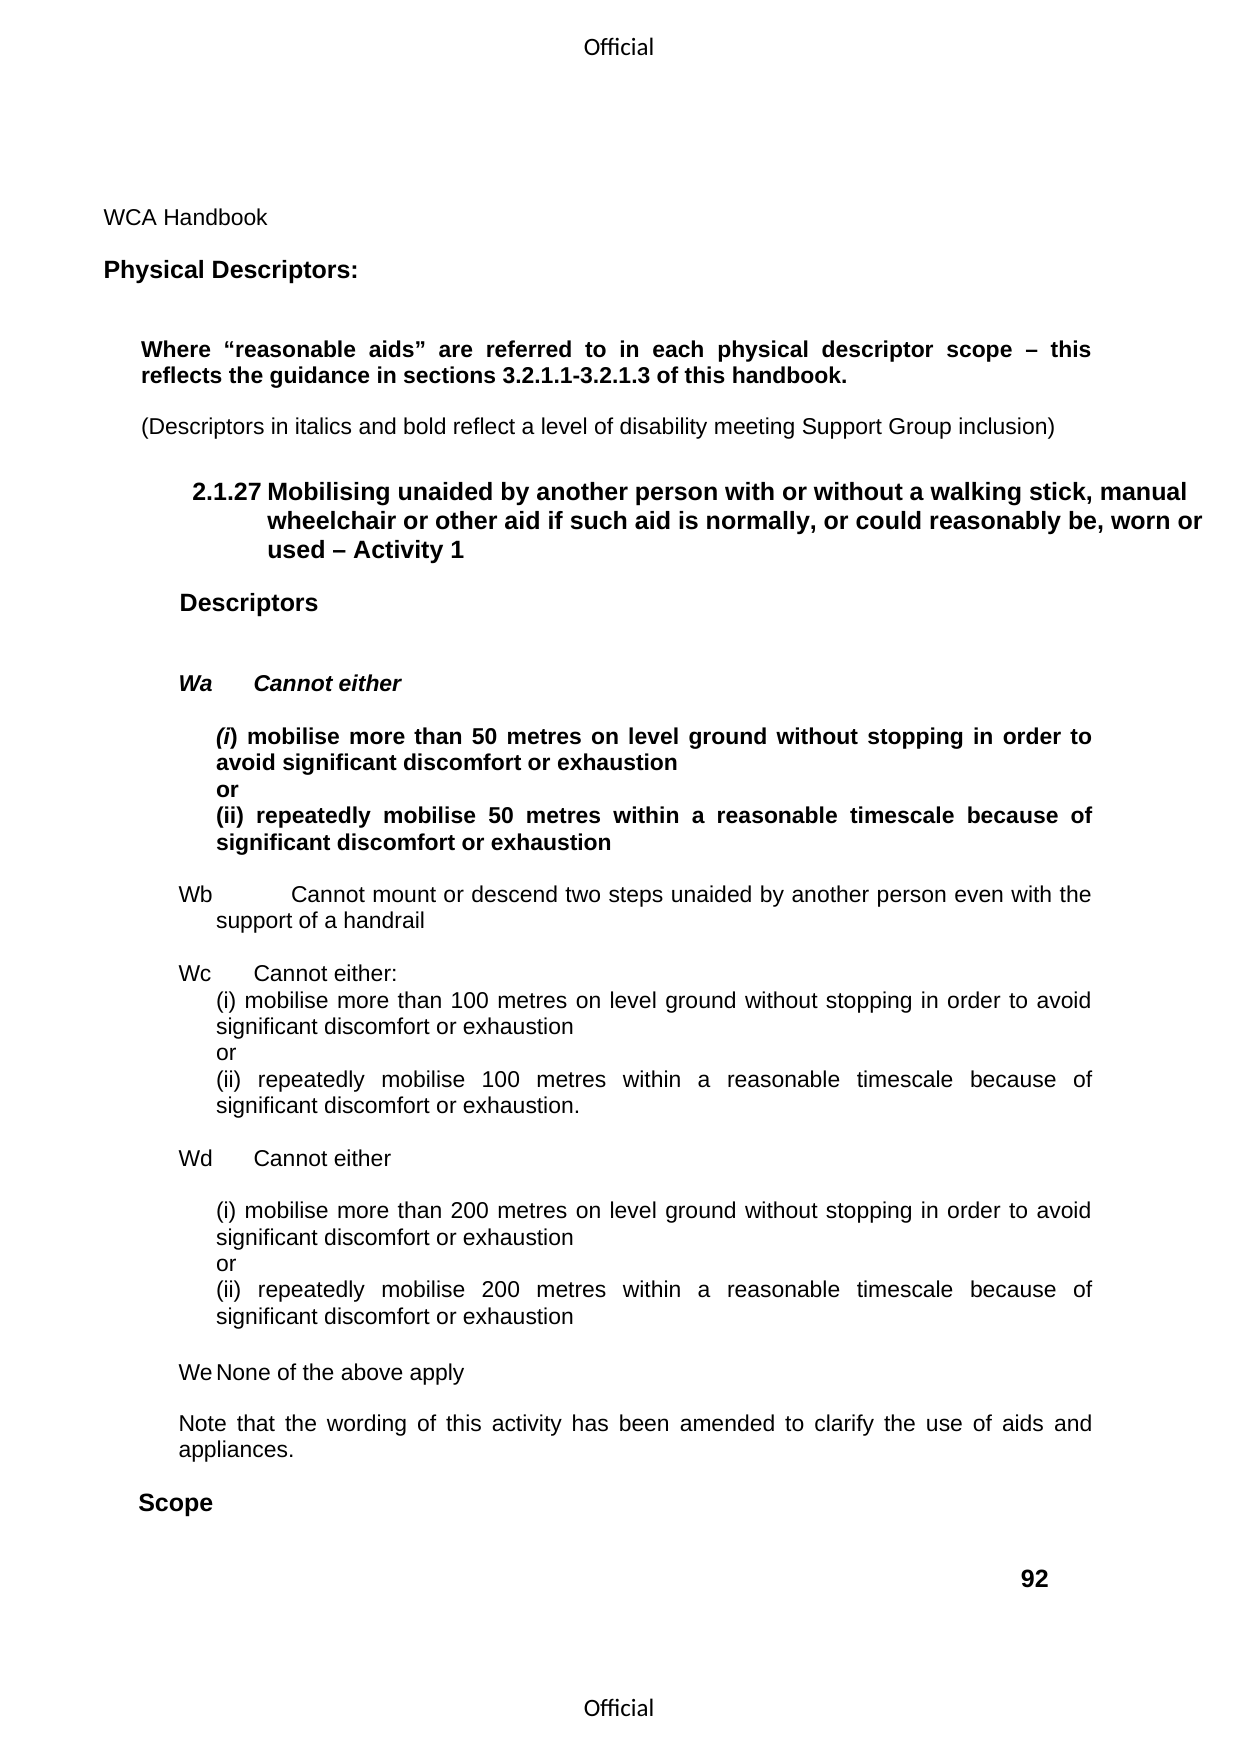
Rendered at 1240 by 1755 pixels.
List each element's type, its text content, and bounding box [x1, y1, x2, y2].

text Note that the wording of this activity has been amended to clarify the use of aids and appliances. [178, 1410, 1093, 1463]
text (ii) repeatedly mobilise 200 metres within a reasonable timescale because of significant discomfort or exhaustion [216, 1276, 1093, 1329]
text or [141, 1250, 1093, 1276]
text (i) mobilise more than 200 metres on level ground without stopping in order to avoid significant discomfort or exhaustion [216, 1197, 1093, 1250]
text (ii) repeatedly mobilise 100 metres within a reasonable timescale because of significant discomfort or exhaustion. [216, 1066, 1093, 1118]
text Wa Cannot either [103, 670, 1093, 697]
text or [216, 776, 1093, 802]
subtitle Mobilising unaided by another person with or without a walking stick, manual wheelchair or other aid if such aid is normally, or could reasonably be, worn or used – Activity 1 [192, 477, 1211, 563]
text (i) mobilise more than 50 metres on level ground without stopping in order to avoid significant discomfort or exhaustion [216, 723, 1093, 776]
text Wd Cannot either [103, 1145, 1093, 1171]
text (ii) repeatedly mobilise 50 metres within a reasonable timescale because of significant discomfort or exhaustion [216, 802, 1093, 855]
text (Descriptors in italics and bold reflect a level of disability meeting Support Group inclusion) [141, 413, 1093, 439]
text Descriptors [103, 588, 1211, 617]
text (i) mobilise more than 100 metres on level ground without stopping in order to avoid significant discomfort or exhaustion [216, 987, 1093, 1039]
text Physical Descriptors: [103, 255, 1211, 284]
text Wc Cannot either: [103, 960, 1093, 987]
text Where “reasonable aids” are referred to in each physical descriptor scope – this reflects the guidance in sections 3.2.1.1-3.2.1.3 of this handbook. [141, 336, 1093, 388]
text Wb Cannot mount or descend two steps unaided by another person even with the support of a handrail [178, 881, 1093, 934]
text or [141, 1039, 1093, 1066]
text We None of the above apply [141, 1358, 1093, 1385]
text Scope [103, 1488, 1211, 1516]
